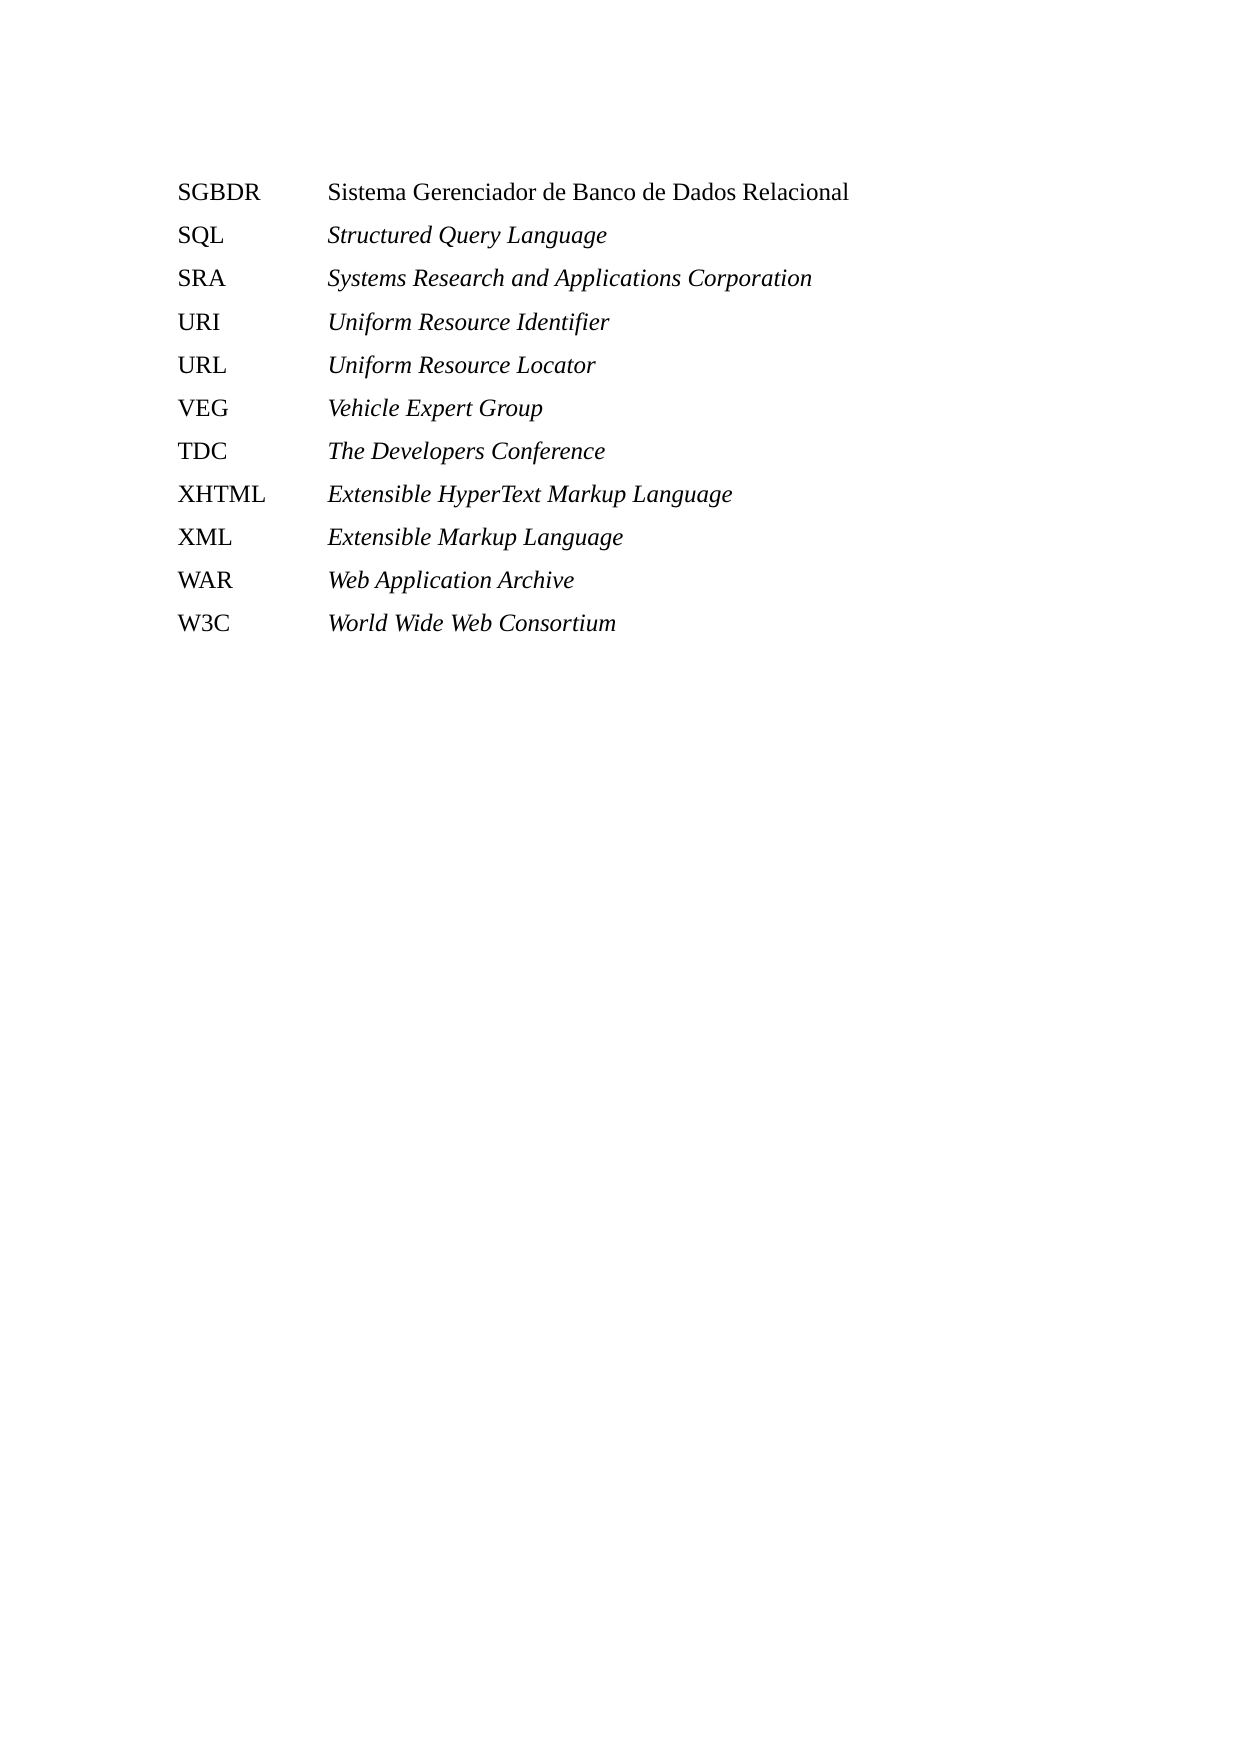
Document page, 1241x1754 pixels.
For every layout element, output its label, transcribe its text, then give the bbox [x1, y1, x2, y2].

text SQL Structured Query Language [177, 220, 1122, 249]
text VEG Vehicle Expert Group [177, 393, 1122, 422]
text XHTML Extensible HyperText Markup Language [177, 479, 1122, 508]
text TDC The Developers Conference [177, 436, 1122, 465]
text URI Uniform Resource Identifier [177, 307, 1122, 335]
text SRA Systems Research and Applications Corporation [177, 263, 1122, 292]
text W3C World Wide Web Consortium [177, 608, 1122, 637]
text WAR Web Application Archive [177, 565, 1122, 594]
text XML Extensible Markup Language [177, 522, 1122, 551]
text URL Uniform Resource Locator [177, 350, 1122, 378]
text SGBDR Sistema Gerenciador de Banco de Dados Relacional [177, 177, 1122, 206]
